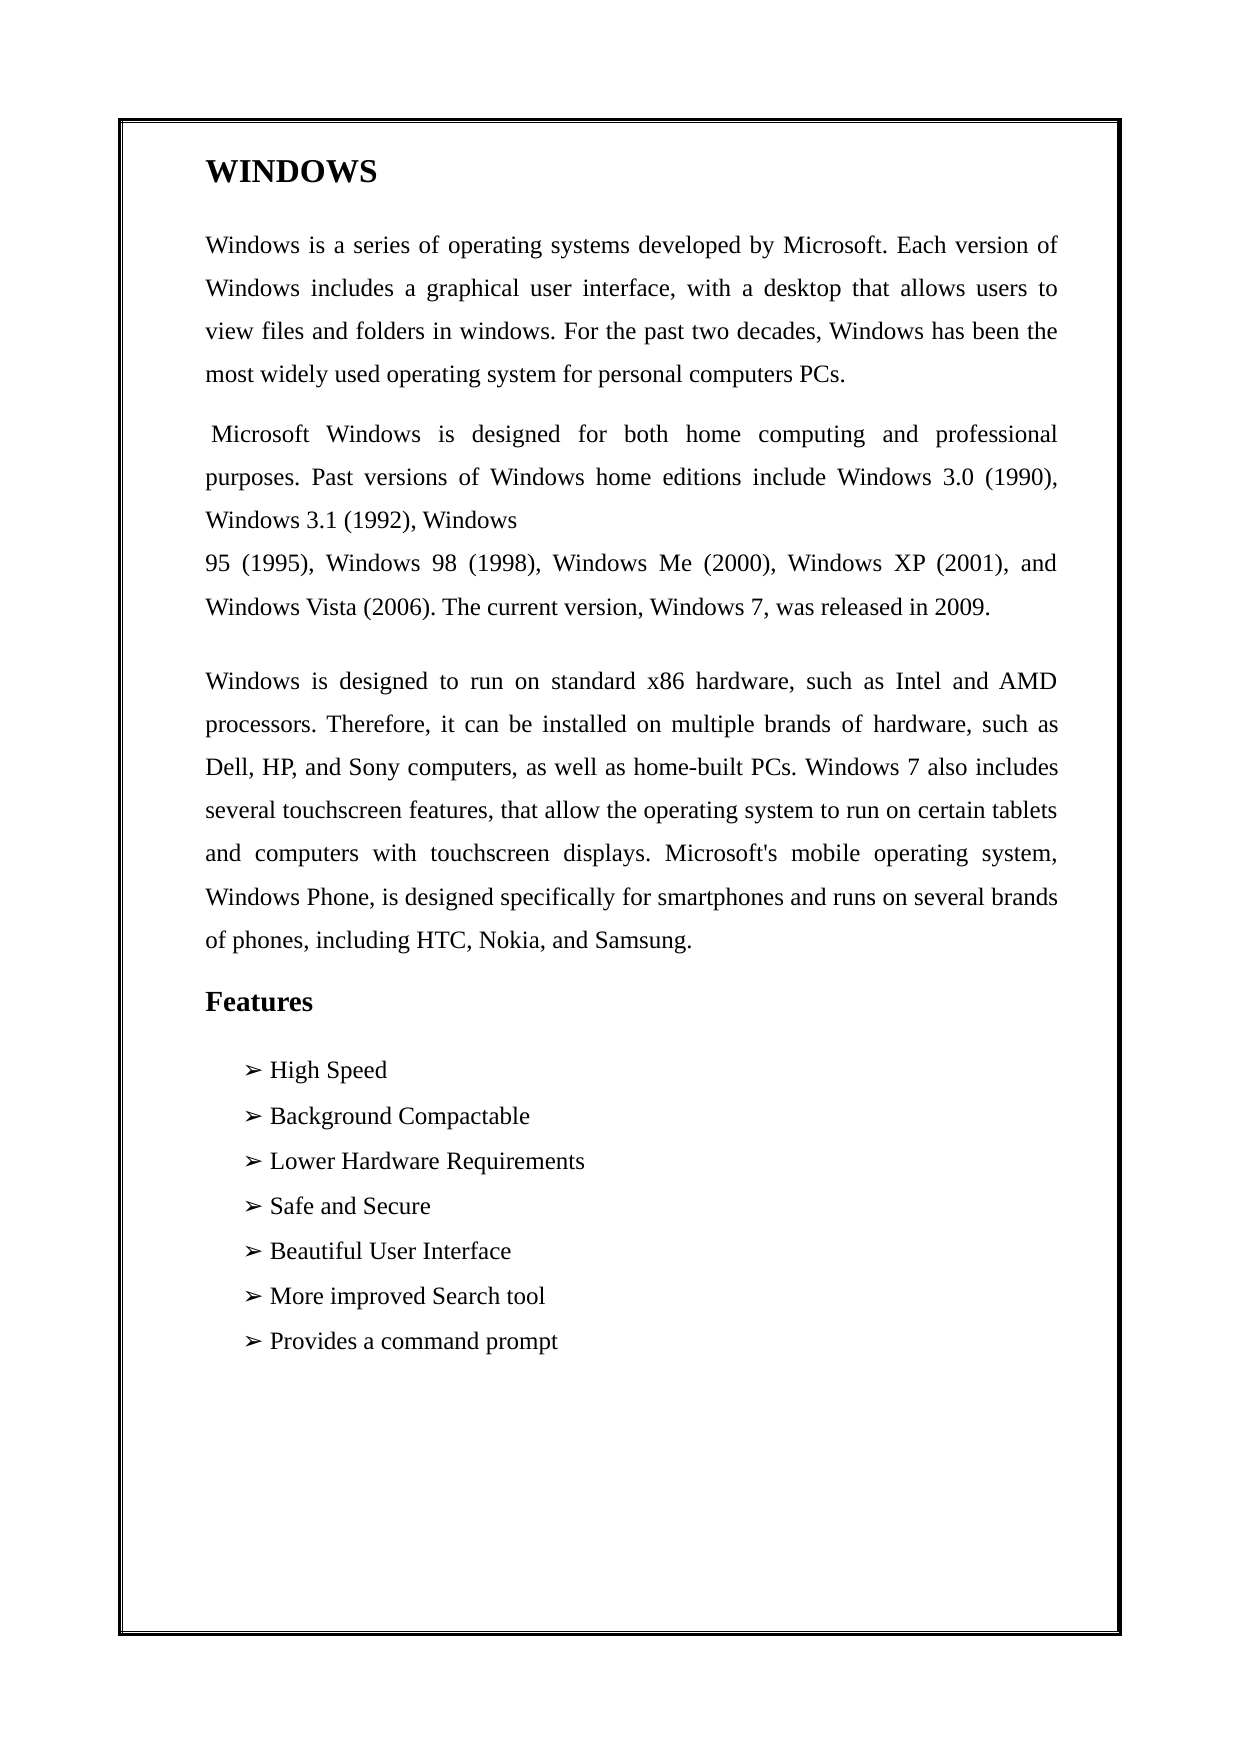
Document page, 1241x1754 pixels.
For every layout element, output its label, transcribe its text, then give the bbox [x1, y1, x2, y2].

text Windows is designed to run on standard x86 hardware, such as Intel and AMD processors. Therefore, it can be installed on multiple brands of hardware, such as Dell, HP, and Sony computers, as well as home-built PCs. Windows 7 also includes several touchscreen features, that allow the operating system to run on certain tablets and computers with touchscreen displays. Microsoft's mobile operating system, Windows Phone, is designed specifically for smartphones and runs on several brands of phones, including HTC, Nokia, and Samsung. [205, 666, 1059, 953]
subtitle Features [205, 984, 1114, 1018]
list ➢ Background Compactable [242, 1101, 1114, 1129]
text Microsoft Windows is designed for both home computing and professional purposes. Past versions of Windows home editions include Windows 3.0 (1990), Windows 3.1 (1992), Windows [205, 419, 1058, 534]
list ➢ More improved Search tool [242, 1281, 1114, 1310]
list ➢ Provides a command prompt [242, 1326, 1114, 1355]
list ➢ Safe and Secure [242, 1191, 1114, 1219]
list ➢ High Speed [242, 1056, 1114, 1084]
subtitle WINDOWS [205, 151, 1114, 189]
list ➢ Lower Hardware Requirements [242, 1146, 1114, 1174]
list ➢ Beautiful User Interface [242, 1236, 1114, 1264]
text 95 (1995), Windows 98 (1998), Windows Me (2000), Windows XP (2001), and Windows Vista (2006). The current version, Windows 7, was released in 2009. [205, 548, 1058, 620]
text Windows is a series of operating systems developed by Microsoft. Each version of Windows includes a graphical user interface, with a desktop that allows users to view files and folders in windows. For the past two decades, Windows has been the most widely used operating system for personal computers PCs. [205, 230, 1058, 388]
